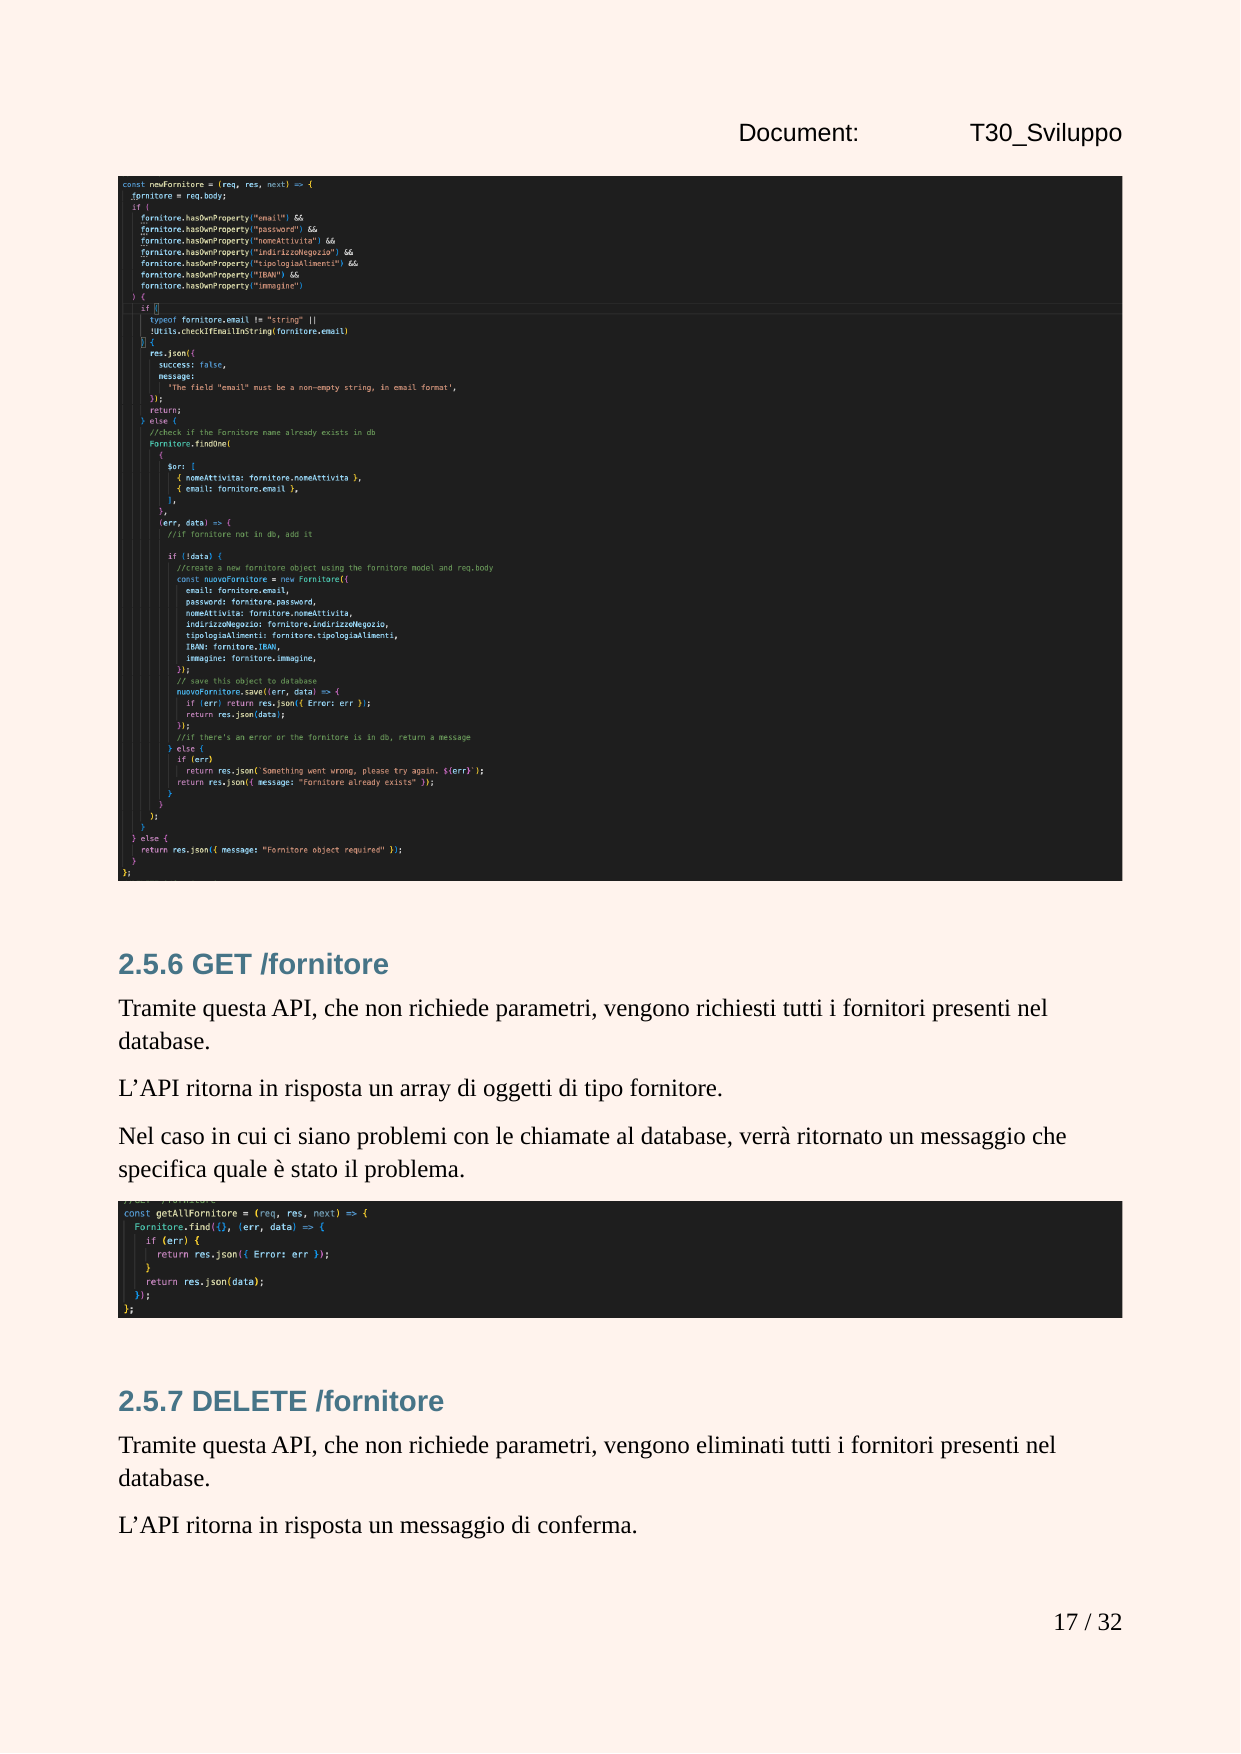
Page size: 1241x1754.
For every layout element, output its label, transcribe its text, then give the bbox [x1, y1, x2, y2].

subtitle 2.5.7 DELETE /fornitore [118, 1384, 1122, 1417]
text Tramite questa API, che non richiede parametri, vengono richiesti tutti i fornitori presenti nel database. [118, 993, 1122, 1054]
subtitle 2.5.6 GET /fornitore [118, 947, 1122, 980]
text Nel caso in cui ci siano problemi con le chiamate al database, verrà ritornato un messaggio che specifica quale è stato il problema. [118, 1121, 1122, 1183]
picture [118, 176, 1123, 881]
text Tramite questa API, che non richiede parametri, vengono eliminati tutti i fornitori presenti nel database. [118, 1430, 1122, 1492]
picture [118, 1201, 1123, 1318]
text L’API ritorna in risposta un array di oggetti di tipo fornitore. [118, 1073, 1122, 1102]
text L’API ritorna in risposta un messaggio di conferma. [118, 1511, 1122, 1539]
